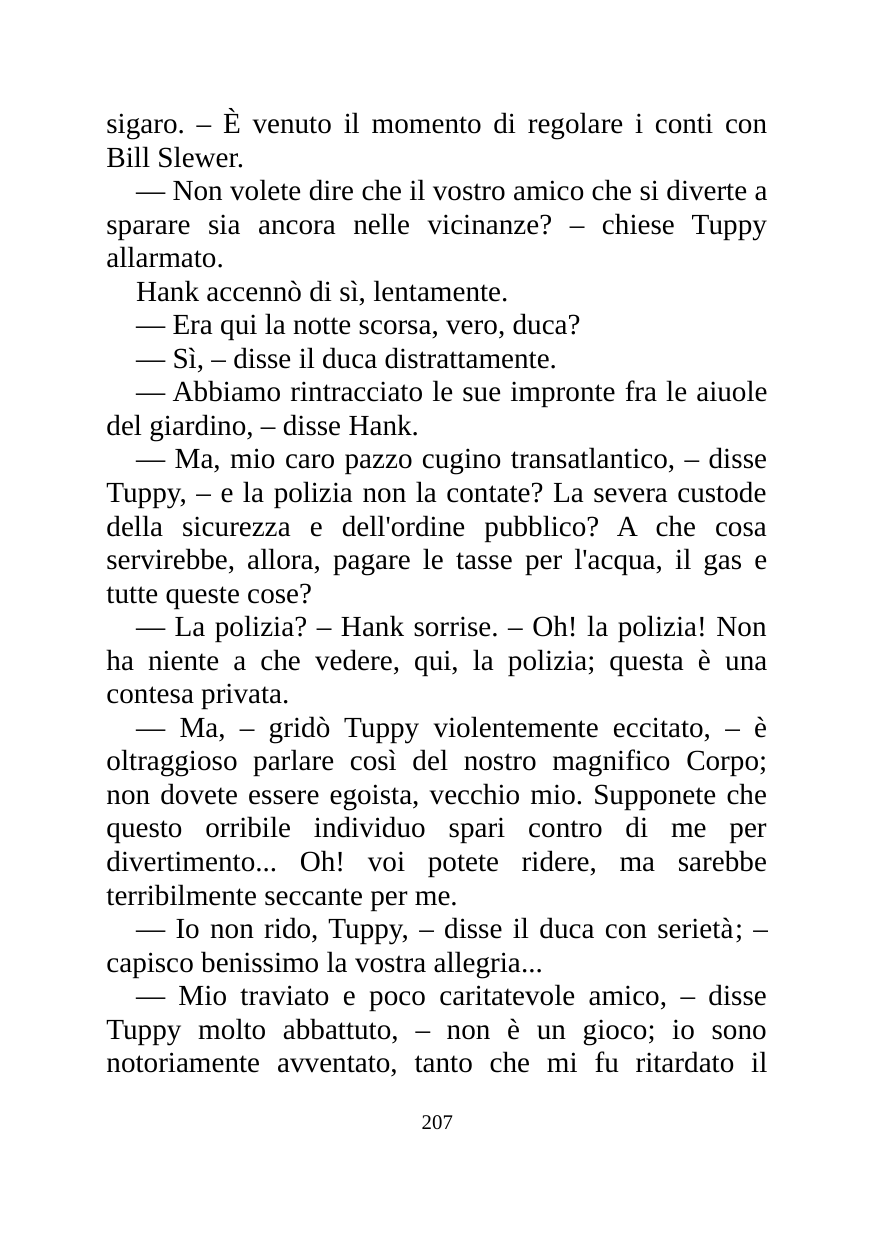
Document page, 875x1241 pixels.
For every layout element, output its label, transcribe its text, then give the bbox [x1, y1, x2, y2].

text — Non volete dire che il vostro amico che si diverte a sparare sia ancora nelle vicinanze? – chiese Tuppy allarmato. [106, 173, 768, 274]
text — La polizia? – Hank sorrise. – Oh! la polizia! Non ha niente a che vedere, qui, la polizia; questa è una contesa privata. [106, 609, 768, 710]
text — Sì, – disse il duca distrattamente. [106, 341, 768, 374]
text — Mio traviato e poco caritatevole amico, – disse Tuppy molto abbattuto, – non è un gioco; io sono notoriamente avventato, tanto che mi fu ritardato il [106, 978, 768, 1079]
text Hank accennò di sì, lentamente. [106, 274, 768, 307]
text — Ma, mio caro pazzo cugino transatlantico, – disse Tuppy, – e la polizia non la contate? La severa custode della sicurezza e dell'ordine pubblico? A che cosa servirebbe, allora, pagare le tasse per l'acqua, il gas e tutte queste cose? [106, 442, 768, 609]
text — Io non rido, Tuppy, – disse il duca con serietà; – capisco benissimo la vostra allegria... [106, 911, 768, 978]
text sigaro. – È venuto il momento di regolare i conti con Bill Slewer. [106, 106, 768, 173]
text — Era qui la notte scorsa, vero, duca? [106, 307, 768, 341]
text — Ma, – gridò Tuppy violentemente eccitato, – è oltraggioso parlare così del nostro magnifico Corpo; non dovete essere egoista, vecchio mio. Supponete che questo orribile individuo spari contro di me per divertimento... Oh! voi potete ridere, ma sarebbe terribilmente seccante per me. [106, 710, 768, 911]
text — Abbiamo rintracciato le sue impronte fra le aiuole del giardino, – disse Hank. [106, 374, 768, 442]
